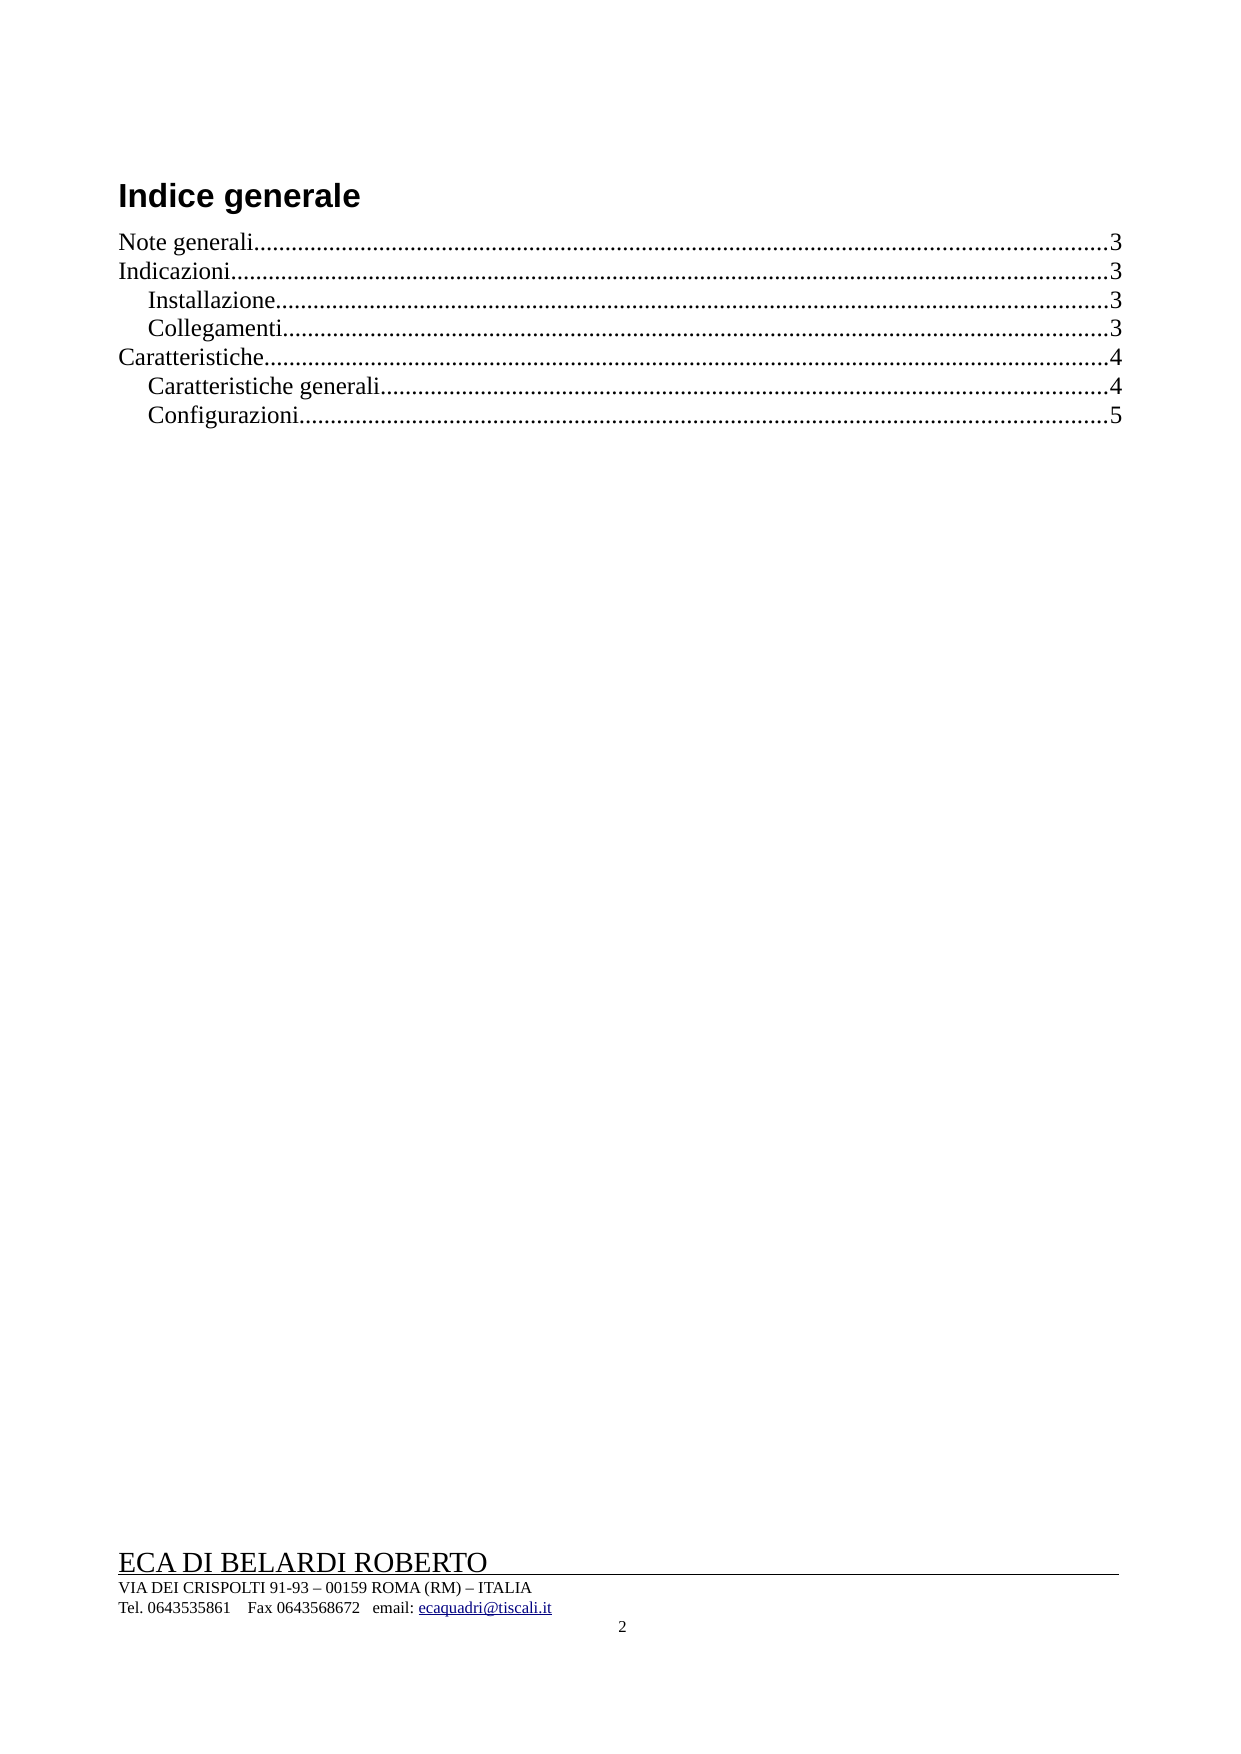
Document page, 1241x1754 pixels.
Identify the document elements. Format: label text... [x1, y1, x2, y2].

text Indicazioni 3 [118, 256, 1122, 285]
text Installazione 3 [148, 285, 1122, 313]
text Collegamenti 3 [148, 313, 1122, 342]
text Caratteristiche generali 4 [148, 371, 1122, 400]
text Caratteristiche 4 [118, 342, 1122, 371]
text Note generali 3 [118, 227, 1122, 256]
text Configurazioni 5 [148, 400, 1122, 428]
subtitle Indice generale [118, 176, 1122, 215]
